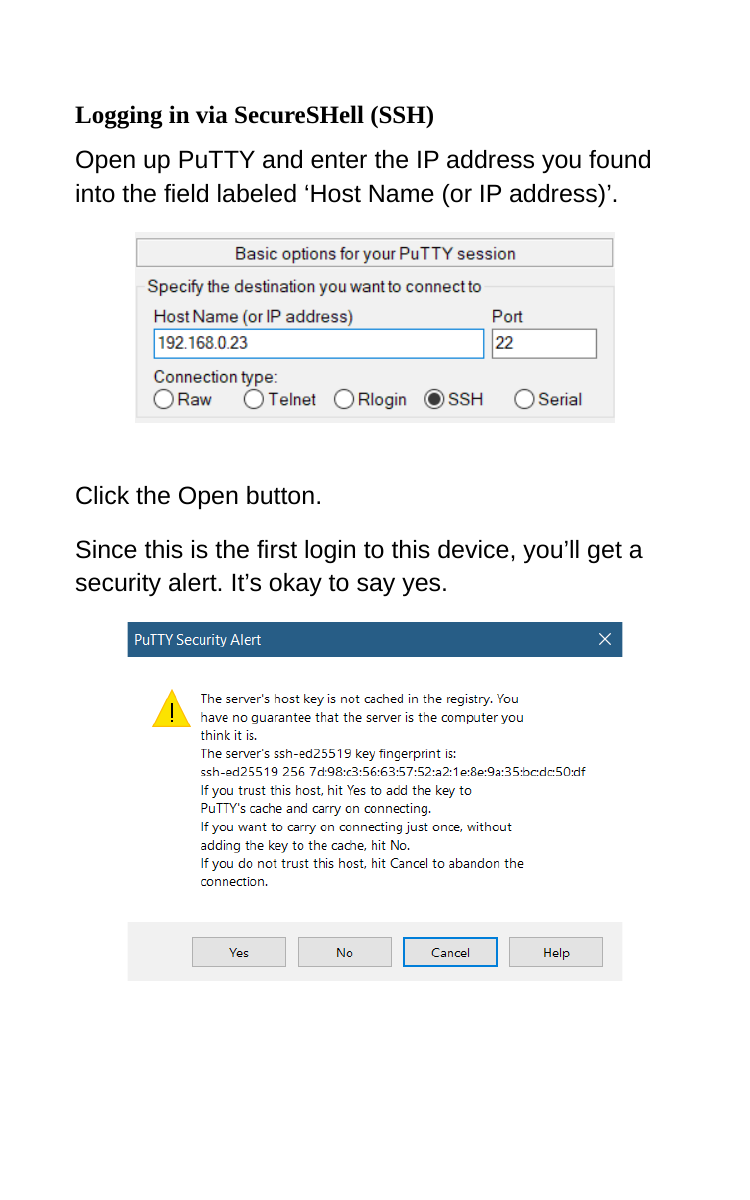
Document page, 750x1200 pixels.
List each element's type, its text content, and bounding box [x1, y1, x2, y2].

picture [127, 622, 623, 981]
subtitle Logging in via SecureSHell (SSH) [75, 100, 675, 129]
text Click the Open button. [75, 481, 675, 510]
text Open up PuTTY and enter the IP address you found into the field labeled ‘Host Name (or IP address)’. [75, 146, 675, 207]
text Since this is the first login to this device, you’ll get a security alert. It’s okay to say yes. [75, 535, 675, 597]
picture [135, 232, 615, 423]
